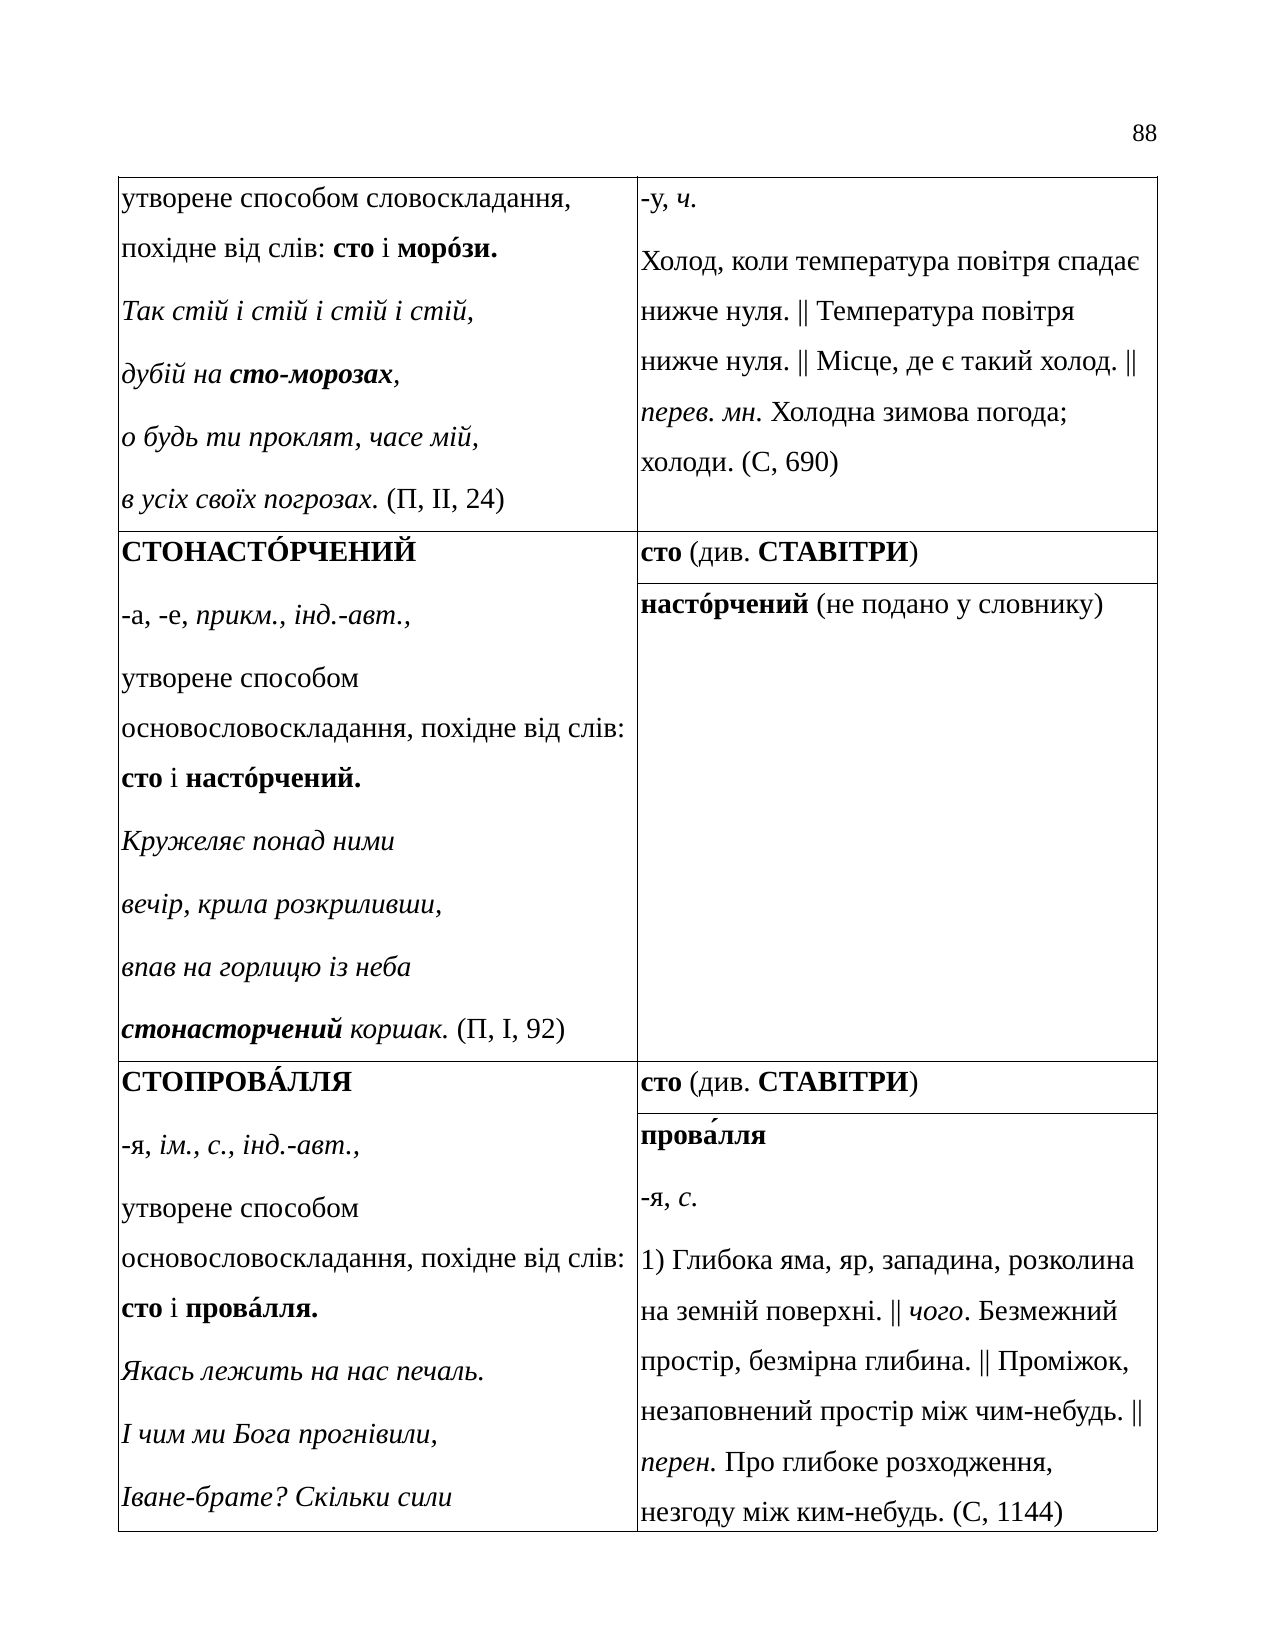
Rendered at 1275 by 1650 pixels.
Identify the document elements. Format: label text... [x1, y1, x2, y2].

table_cell прова́лля -я, с. 1) Глибока яма, яр, западина, розколина на земній поверхні. || чого. Безмежний простір, безмірна глибина. || Проміжок, незаповнений простір між чим-небудь. || перен. Про глибоке розходження, незгоду між ким-небудь. (С, 1144) [638, 1114, 1157, 1531]
table_cell сто (див. СТАВІТРИ) [638, 1062, 1157, 1113]
table_cell сто (див. СТАВІТРИ) [638, 532, 1157, 583]
table_cell СТОНАСТÓРЧЕНИЙ -а, -е, прикм., інд.-авт., утворене способом основословоскладання, похідне від слів: сто і настóрчений. Кружеляє понад ними вечір, крила розкриливши, впав на горлицю із неба стонасторчений коршак. (П, І, 92) [119, 532, 637, 1061]
table_cell СТОПРОВÁЛЛЯ -я, ім., с., інд.-авт., утворене способом основословоскладання, похідне від слів: сто і провáлля. Якась лежить на нас печаль. І чим ми Бога прогнівили, Іване-брате? Скільки сили [119, 1062, 637, 1531]
table_cell утворене способом словоскладання, похідне від слів: сто і морóзи. Так стій і стій і стій і стій, дубій на сто-морозах, о будь ти проклят, часе мій, в усіх своїх погрозах. (П, ІІ, 24) [119, 178, 637, 531]
table_cell -у, ч. Холод, коли температура повітря спадає нижче нуля. || Температура повітря нижче нуля. || Місце, де є такий холод. || перев. мн. Холодна зимова погода; холоди. (С, 690) [638, 178, 1157, 531]
table_cell настóрчений (не подано у словнику) [638, 584, 1157, 1061]
